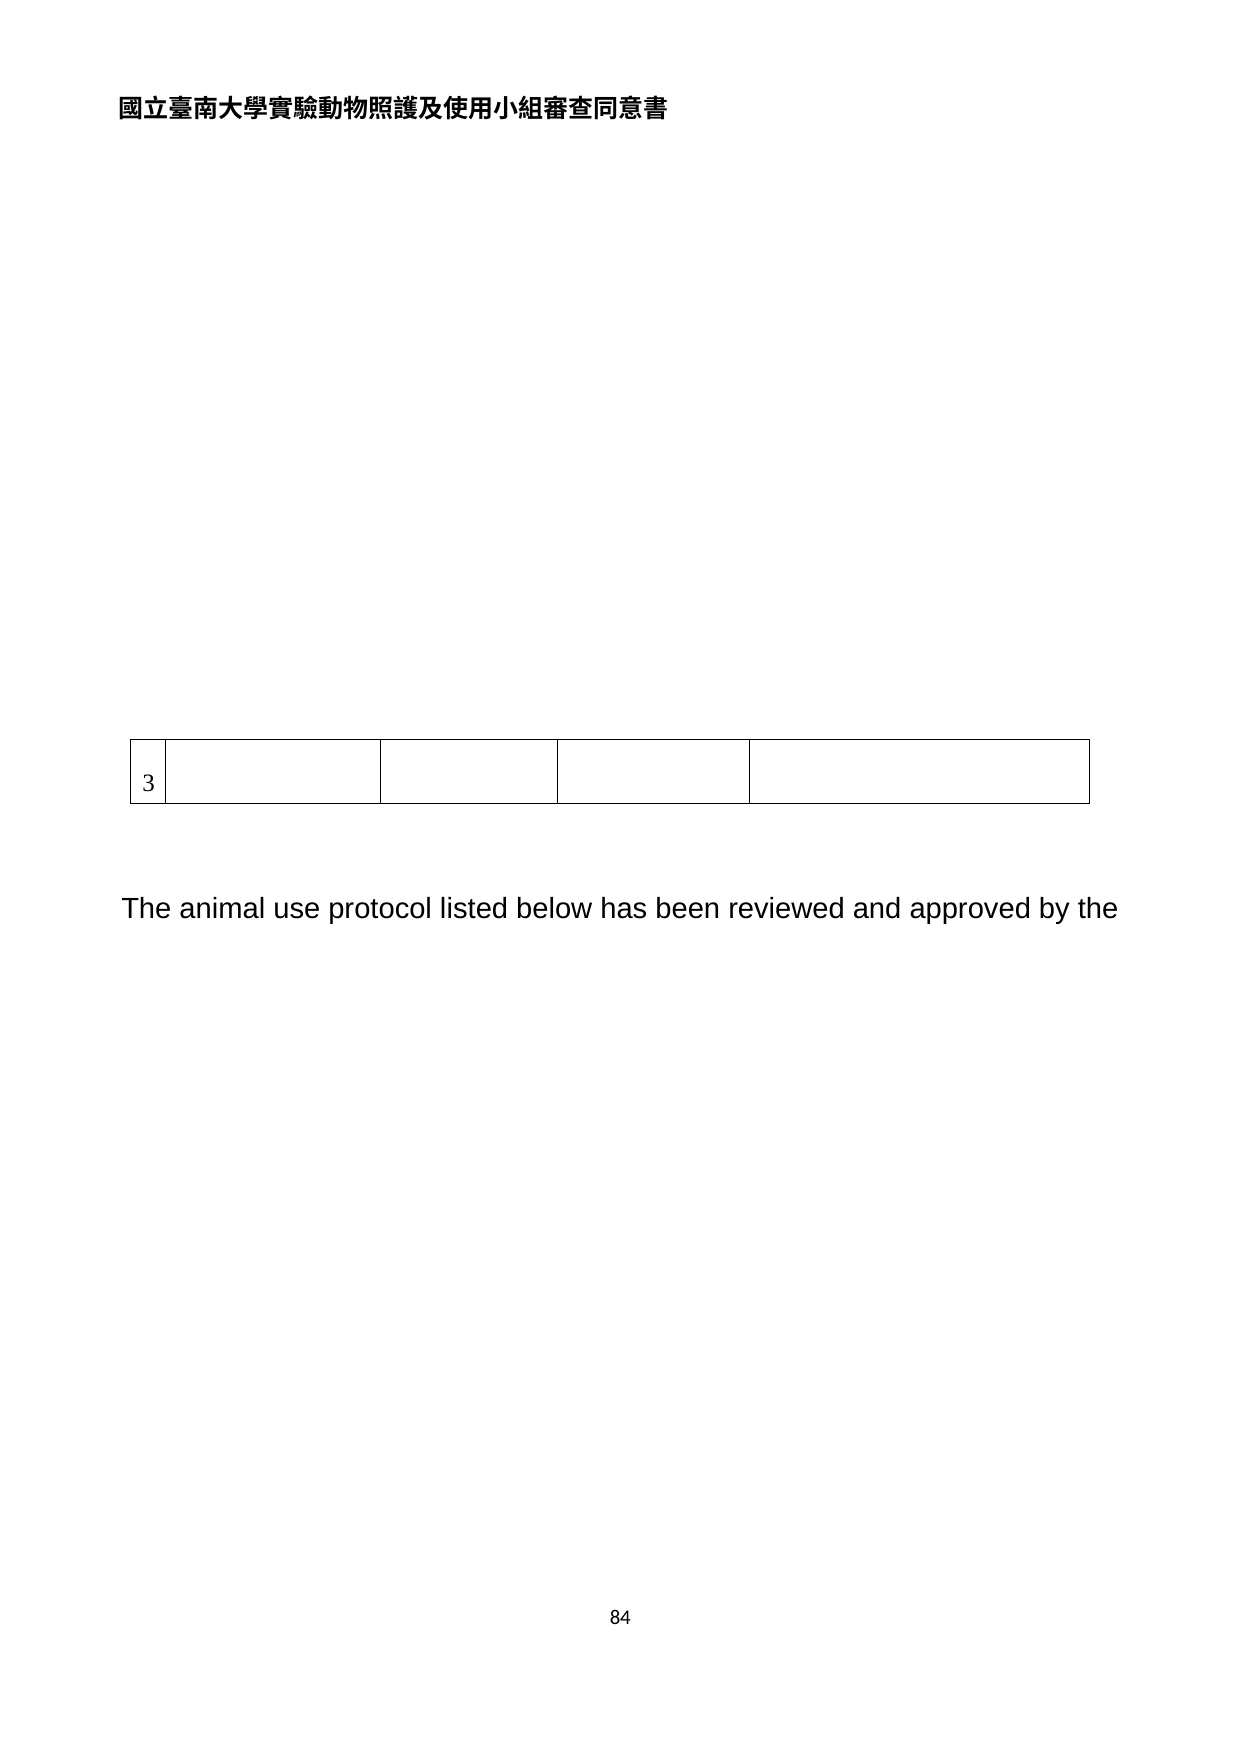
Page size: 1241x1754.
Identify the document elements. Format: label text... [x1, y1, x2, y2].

table_cell 3 [131, 740, 165, 803]
table_cell [750, 740, 1089, 803]
table_cell [166, 740, 380, 803]
text The animal use protocol listed below has been reviewed and approved by the [118, 866, 1122, 929]
table_cell [381, 740, 557, 803]
table_cell [558, 740, 749, 803]
